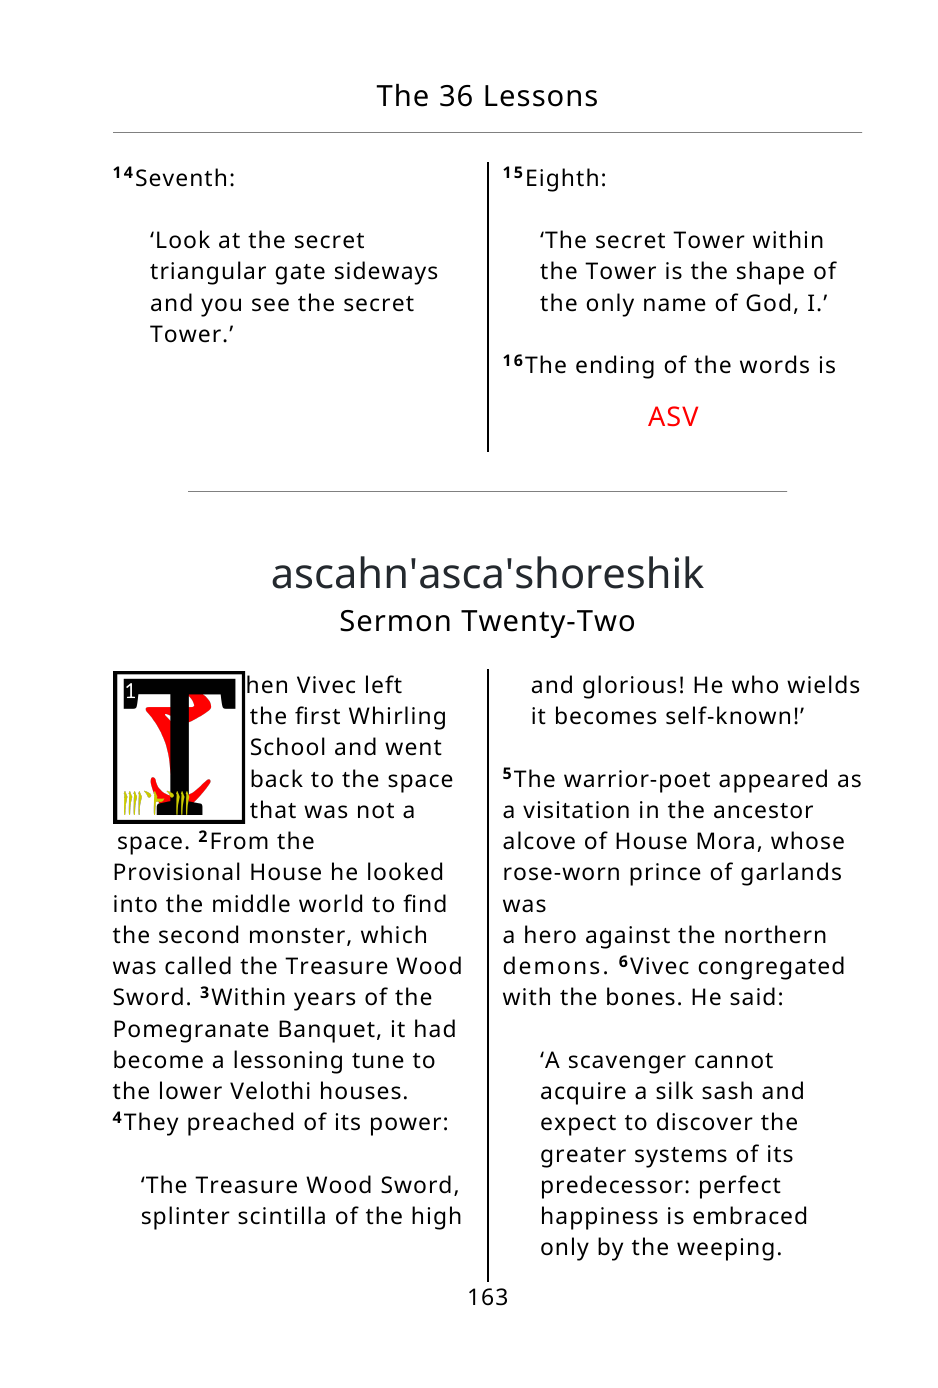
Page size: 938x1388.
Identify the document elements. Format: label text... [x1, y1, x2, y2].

text 14Seventh: [112, 162, 472, 193]
subtitle ascahn'asca'shoreshik [112, 544, 862, 601]
text demons. 6Vivec congregated with the bones. He said: [502, 950, 862, 1012]
text The 36 Lessons [112, 75, 862, 115]
text Provisional House he looked into the middle world to find the second monster, which was called the Treasure Wood Sword. 3Within years of the Pomegranate Banquet, it had become a lessoning tune to the lower Velothi houses. 4They preached of its power: [112, 856, 472, 1137]
text 5The warrior-poet appeared as a visitation in the ancestor alcove of House Mora, whose rose-worn prince of garlands was a hero against the northern [502, 762, 862, 950]
text ‘The Treasure Wood Sword, splinter scintilla of the high [141, 1169, 472, 1231]
text 16The ending of the words is [502, 349, 862, 380]
text the first Whirling [246, 700, 472, 731]
text back to the space [246, 762, 472, 794]
picture [113, 671, 246, 824]
text hen Vivec left [112, 669, 472, 700]
text ‘The secret Tower within the Tower is the shape of the only name of God, I.’ [540, 224, 844, 318]
text ‘Look at the secret triangular gate sideways and you see the secret Tower.’ [150, 224, 454, 349]
text that was not a [112, 794, 472, 825]
text ‘A scavenger cannot acquire a silk sash and expect to discover the greater systems of its predecessor: perfect happiness is embraced only by the weeping. [540, 1044, 844, 1262]
text 15Eighth: [502, 162, 862, 193]
text and glorious! He who wields it becomes self-known!’ [531, 669, 862, 731]
text ASV [502, 397, 844, 434]
text School and went [246, 731, 472, 762]
text Sermon Twenty-Two [112, 601, 862, 640]
text space. 2From the [112, 825, 472, 856]
